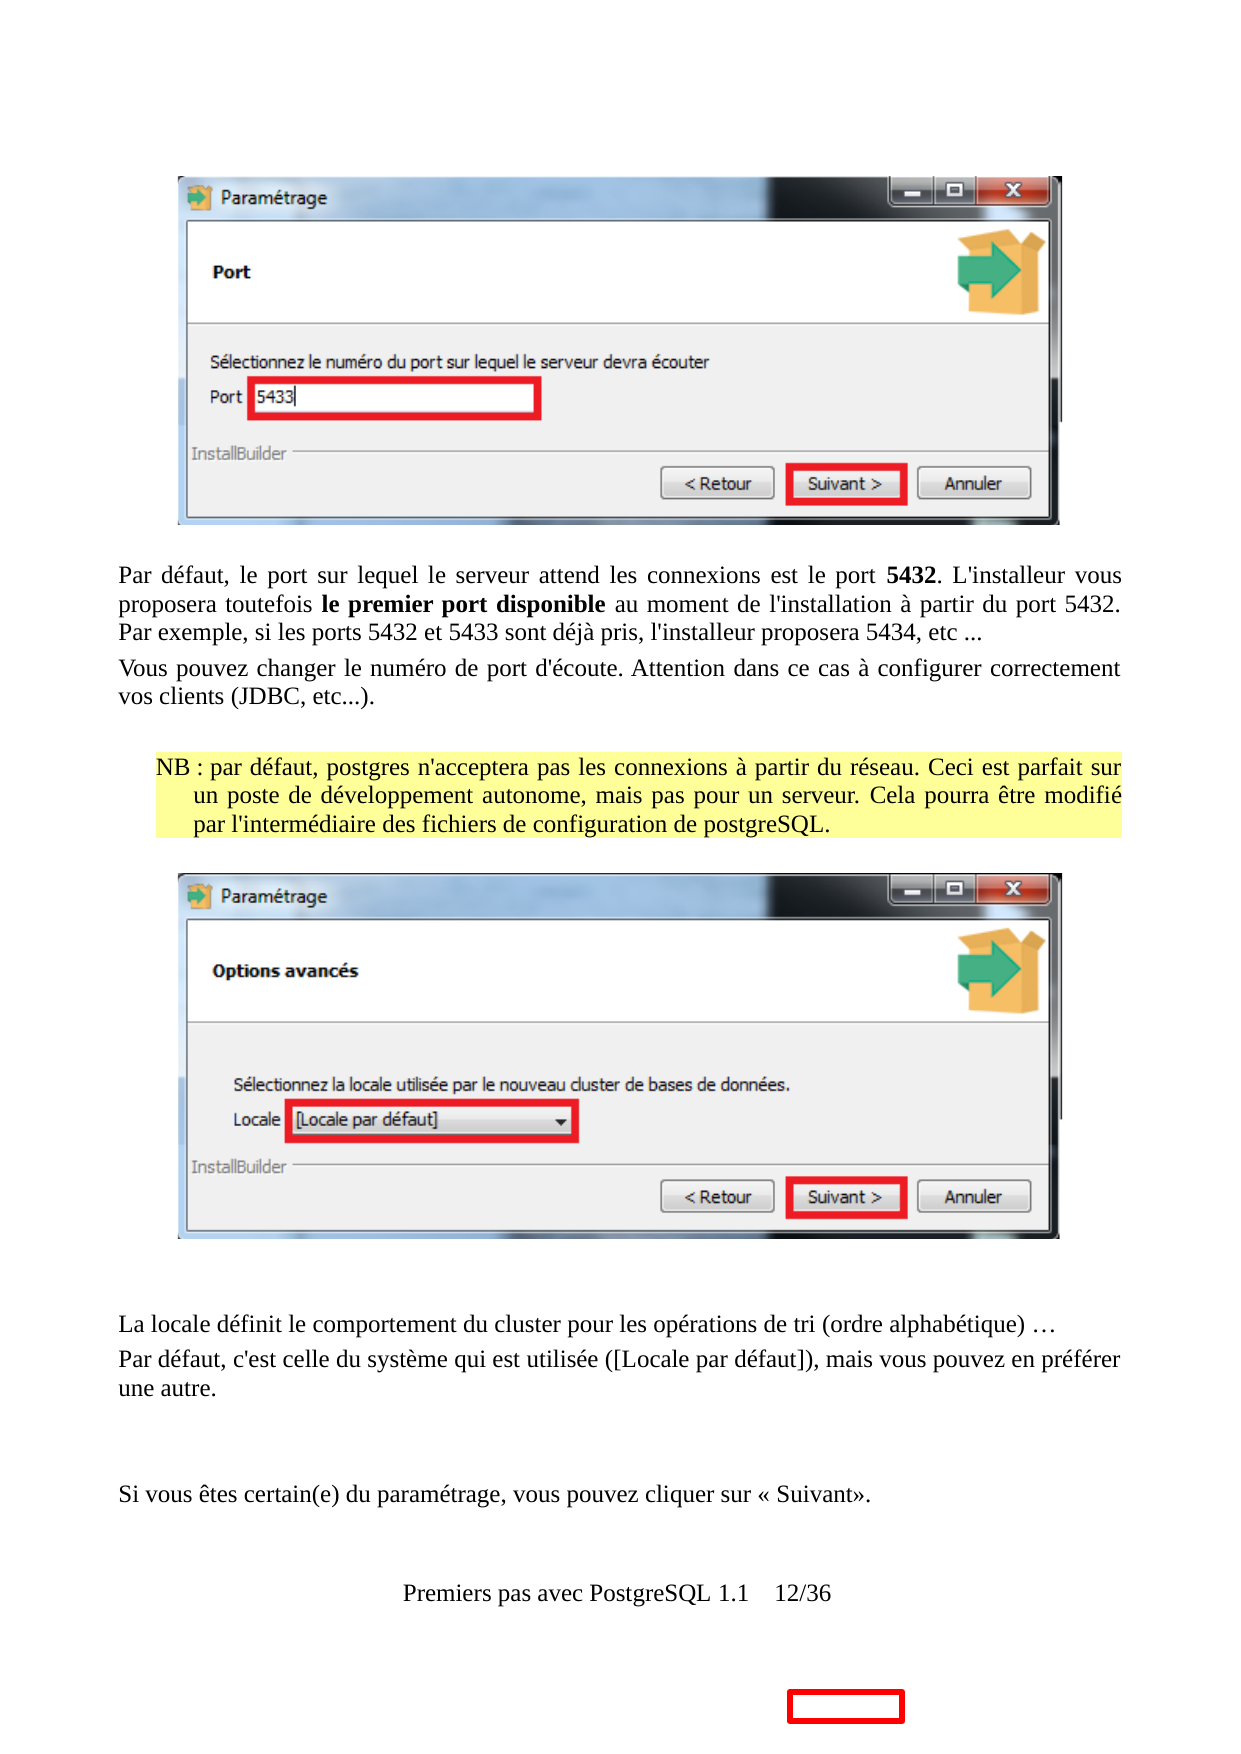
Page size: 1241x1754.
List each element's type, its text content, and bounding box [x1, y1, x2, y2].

text La locale définit le comportement du cluster pour les opérations de tri (ordre alphabétique) … [118, 1309, 1122, 1338]
text Si vous êtes certain(e) du paramétrage, vous pouvez cliquer sur « Suivant». [118, 1479, 1122, 1508]
list par défaut, postgres n'acceptera pas les connexions à partir du réseau. Ceci est parfait sur un poste de développement autonome, mais pas pour un serveur. Cela pourra être modifié par l'intermédiaire des fichiers de configuration de postgreSQL. [156, 752, 1122, 838]
text Vous pouvez changer le numéro de port d'écoute. Attention dans ce cas à configurer correctement vos clients (JDBC, etc...). [118, 653, 1122, 710]
text Par défaut, c'est celle du système qui est utilisée ([Locale par défaut]), mais vous pouvez en préférer une autre. [118, 1344, 1122, 1402]
text Par défaut, le port sur lequel le serveur attend les connexions est le port 5432. L'installeur vous proposera toutefois le premier port disponible au moment de l'installation à partir du port 5432. Par exemple, si les ports 5432 et 5433 sont déjà pris, l'installeur proposera 5434, etc ... [118, 560, 1122, 646]
